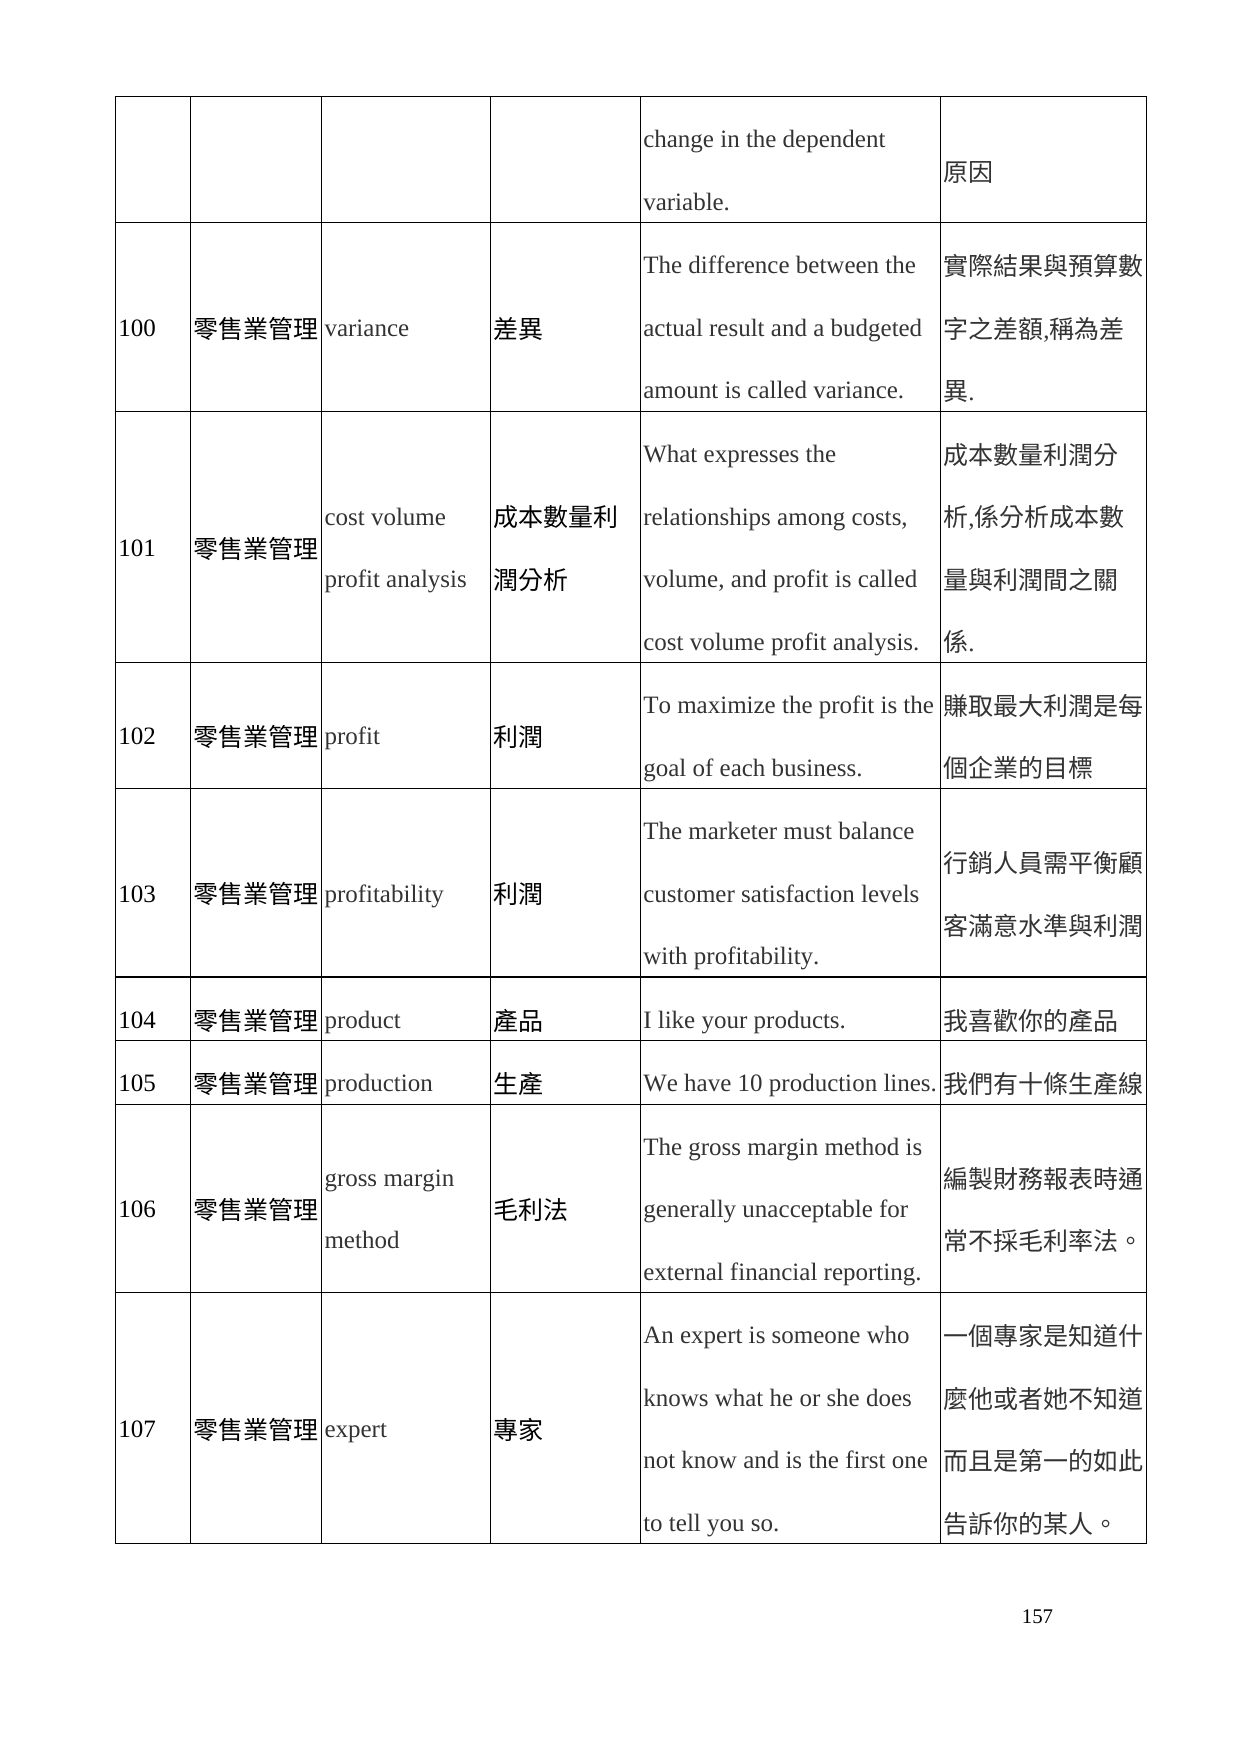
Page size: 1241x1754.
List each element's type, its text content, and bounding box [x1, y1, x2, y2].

table_cell 專家 [491, 1293, 640, 1543]
table_cell 行銷人員需平衡顧客滿意水準與利潤 [941, 789, 1146, 976]
table_cell 產品 [491, 978, 640, 1040]
table_cell 107 [116, 1293, 190, 1543]
table_cell 差異 [491, 223, 640, 411]
table_cell 103 [116, 789, 190, 976]
table_cell 一個專家是知道什麼他或者她不知道而且是第一的如此告訴你的某人。 [941, 1293, 1146, 1543]
table_cell [116, 97, 190, 222]
table_cell We have 10 production lines. [641, 1041, 940, 1103]
table_cell What expresses the relationships among costs, volume, and profit is called cost volume profit analysis. [641, 412, 940, 662]
table_cell profit [322, 663, 490, 788]
table_cell 零售業管理 [191, 412, 321, 662]
table_cell 原因 [941, 97, 1146, 222]
table_cell 零售業管理 [191, 1041, 321, 1103]
table_cell 利潤 [491, 789, 640, 976]
table_cell product [322, 978, 490, 1040]
table_cell 成本數量利潤分析,係分析成本數量與利潤間之關係. [941, 412, 1146, 662]
table_cell profitability [322, 789, 490, 976]
table_cell cost volume profit analysis [322, 412, 490, 662]
table_cell 零售業管理 [191, 223, 321, 411]
table_cell 實際結果與預算數字之差額,稱為差異. [941, 223, 1146, 411]
table_cell gross margin method [322, 1105, 490, 1292]
table_cell An expert is someone who knows what he or she does not know and is the first one to tell you so. [641, 1293, 940, 1543]
table_cell production [322, 1041, 490, 1103]
table_cell 編製財務報表時通常不採毛利率法。 [941, 1105, 1146, 1292]
table_cell I like your products. [641, 978, 940, 1040]
table_cell 零售業管理 [191, 1293, 321, 1543]
table_cell 我們有十條生產線 [941, 1041, 1146, 1103]
table_cell 105 [116, 1041, 190, 1103]
table_cell [491, 97, 640, 222]
table_cell The difference between the actual result and a budgeted amount is called variance. [641, 223, 940, 411]
table_cell 101 [116, 412, 190, 662]
table_cell 104 [116, 978, 190, 1040]
table_cell 零售業管理 [191, 789, 321, 976]
table_cell expert [322, 1293, 490, 1543]
table_cell change in the dependent variable. [641, 97, 940, 222]
table_cell 毛利法 [491, 1105, 640, 1292]
table_cell [322, 97, 490, 222]
table_cell 零售業管理 [191, 663, 321, 788]
table_cell 生產 [491, 1041, 640, 1103]
table_cell The gross margin method is generally unacceptable for external financial reporting. [641, 1105, 940, 1292]
table_cell 106 [116, 1105, 190, 1292]
table_cell 成本數量利潤分析 [491, 412, 640, 662]
table_cell [191, 97, 321, 222]
table_cell 零售業管理 [191, 1105, 321, 1292]
table_cell The marketer must balance customer satisfaction levels with profitability. [641, 789, 940, 976]
table_cell 利潤 [491, 663, 640, 788]
table_cell 我喜歡你的產品 [941, 978, 1146, 1040]
table_cell 賺取最大利潤是每個企業的目標 [941, 663, 1146, 788]
table_cell 零售業管理 [191, 978, 321, 1040]
table_cell To maximize the profit is the goal of each business. [641, 663, 940, 788]
table_cell 102 [116, 663, 190, 788]
table_cell 100 [116, 223, 190, 411]
table_cell variance [322, 223, 490, 411]
